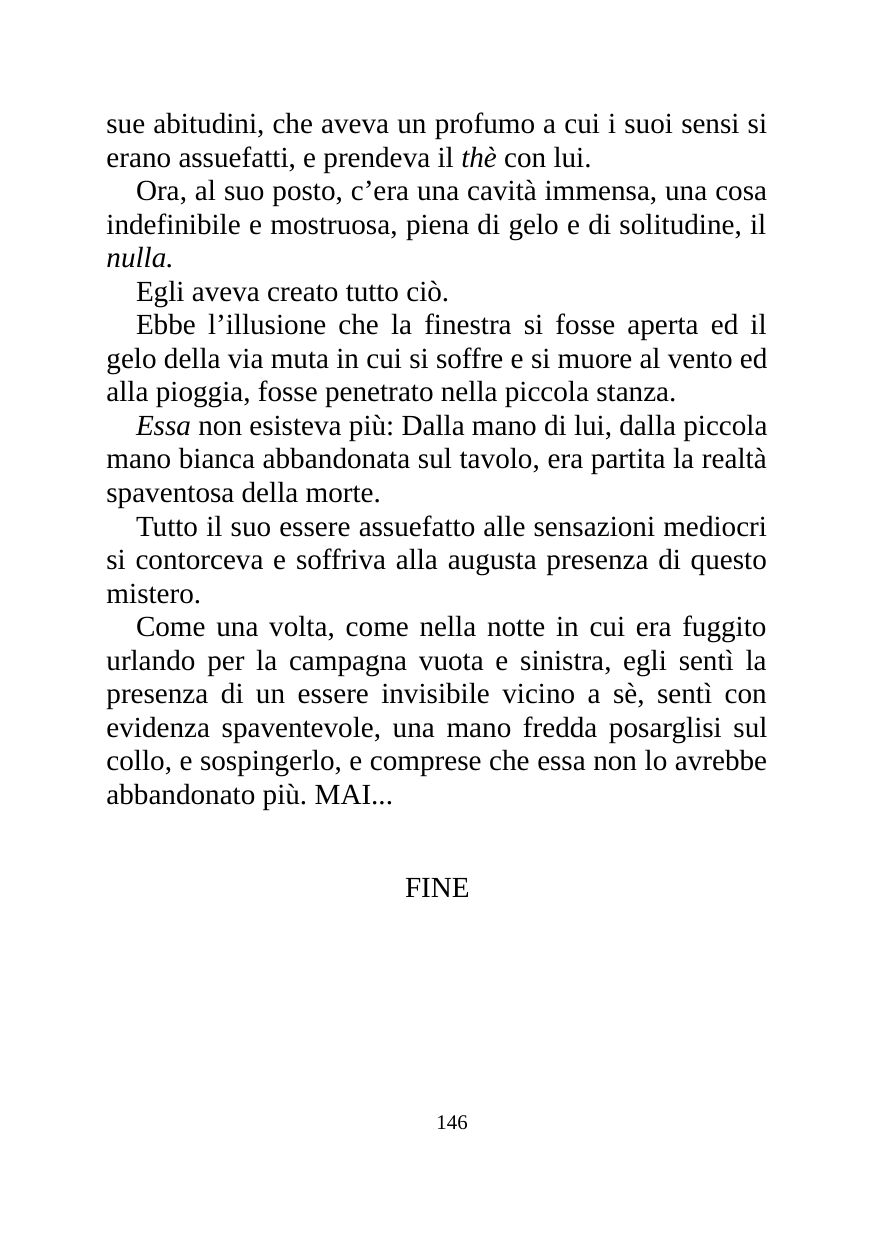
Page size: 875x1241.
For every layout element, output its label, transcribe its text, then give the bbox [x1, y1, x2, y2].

text Egli aveva creato tutto ciò. [106, 274, 768, 307]
text Ora, al suo posto, c’era una cavità immensa, una cosa indefinibile e mostruosa, piena di gelo e di solitudine, il nulla. [106, 173, 768, 274]
text sue abitudini, che aveva un profumo a cui i suoi sensi si erano assuefatti, e prendeva il thè con lui. [106, 106, 768, 173]
text Come una volta, come nella notte in cui era fuggito urlando per la campagna vuota e sinistra, egli sentì la presenza di un essere invisibile vicino a sè, sentì con evidenza spaventevole, una mano fredda posarglisi sul collo, e sospingerlo, e comprese che essa non lo avrebbe abbandonato più. MAI... [106, 609, 768, 811]
text Tutto il suo essere assuefatto alle sensazioni mediocri si contorceva e soffriva alla augusta presenza di questo mistero. [106, 509, 768, 609]
text Essa non esisteva più: Dalla mano di lui, dalla piccola mano bianca abbandonata sul tavolo, era partita la realtà spaventosa della morte. [106, 408, 768, 509]
text FINE [106, 870, 768, 903]
text Ebbe l’illusione che la finestra si fosse aperta ed il gelo della via muta in cui si soffre e si muore al vento ed alla pioggia, fosse penetrato nella piccola stanza. [106, 307, 768, 408]
